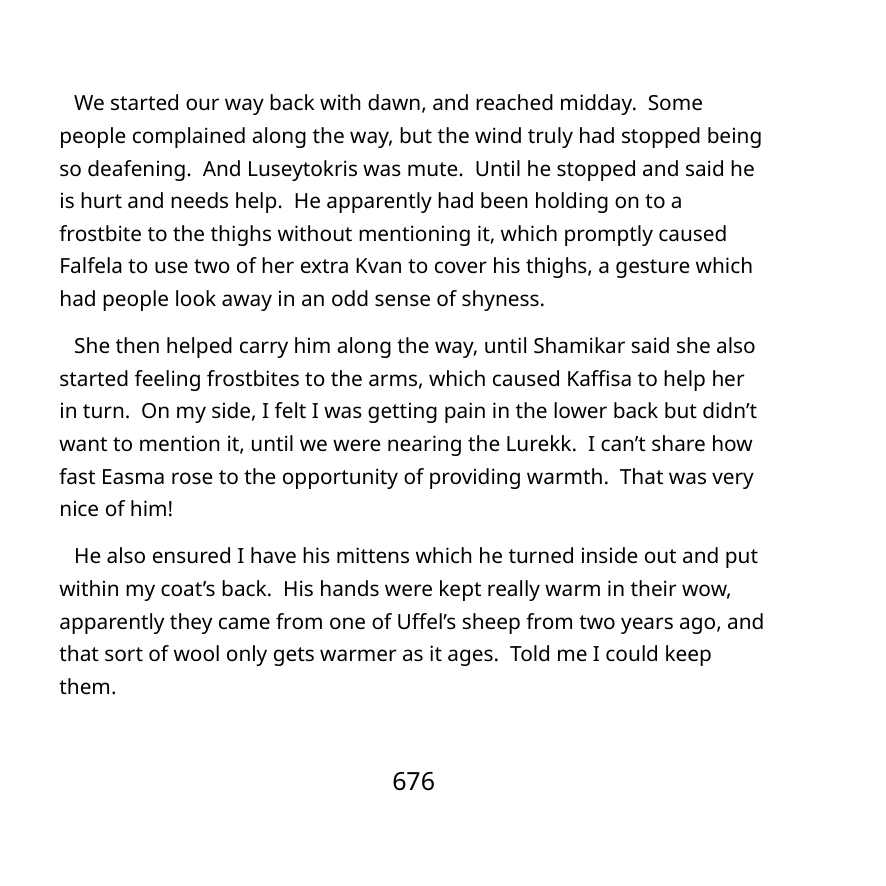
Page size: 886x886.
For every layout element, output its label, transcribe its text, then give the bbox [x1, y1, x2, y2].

text He also ensured I have his mittens which he turned inside out and put within my coat’s back. His hands were kept really warm in their wow, apparently they came from one of Uffel’s sheep from two years ago, and that sort of wool only gets warmer as it ages. Told me I could keep them. [59, 542, 768, 700]
text She then helped carry him along the way, until Shamikar said she also started feeling frostbites to the arms, which caused Kaffisa to help her in turn. On my side, I felt I was getting pain in the lower back but didn’t want to mention it, until we were nearing the Lurekk. I can’t share how fast Easma rose to the opportunity of providing warmth. That was very nice of him! [59, 331, 768, 523]
text We started our way back with dawn, and reached midday. Some people complained along the way, but the wind truly had stopped being so deafening. And Luseytokris was mute. Until he stopped and said he is hurt and needs help. He apparently had been holding on to a frostbite to the thighs without mentioning it, which promptly caused Falfela to use two of her extra Kvan to cover his thighs, a gesture which had people look away in an odd sense of shyness. [59, 88, 768, 313]
